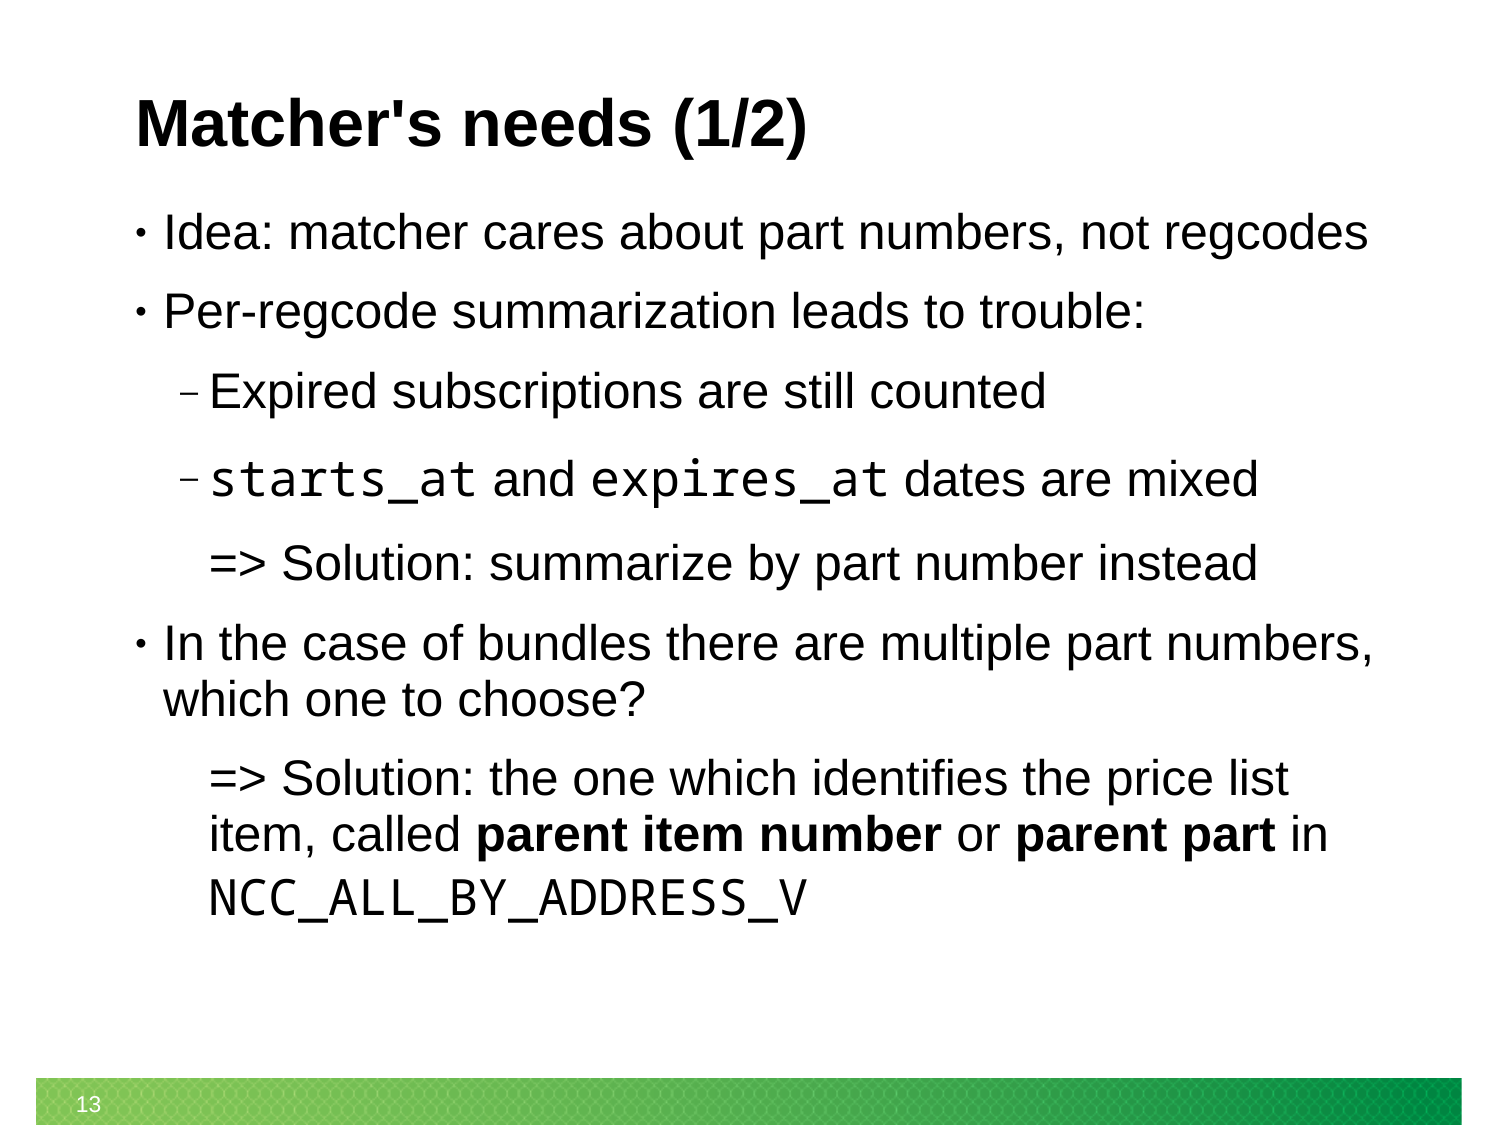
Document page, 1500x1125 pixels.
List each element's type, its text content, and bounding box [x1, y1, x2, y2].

title Matcher's needs (1/2) [135, 41, 1372, 203]
picture [36, 1078, 1462, 1125]
list Idea: matcher cares about part numbers, not regcodes Per-regcode summarization leads to trouble: Expired subscriptions are still counted starts_at and expires_at dates are mixed => Solution: summarize by part number instead In the case of bundles there are multiple part numbers, which one to choose? => Solution: the one which identifies the price list item, called parent item number or parent part in NCC_ALL_BY_ADDRESS_V [135, 203, 1396, 946]
